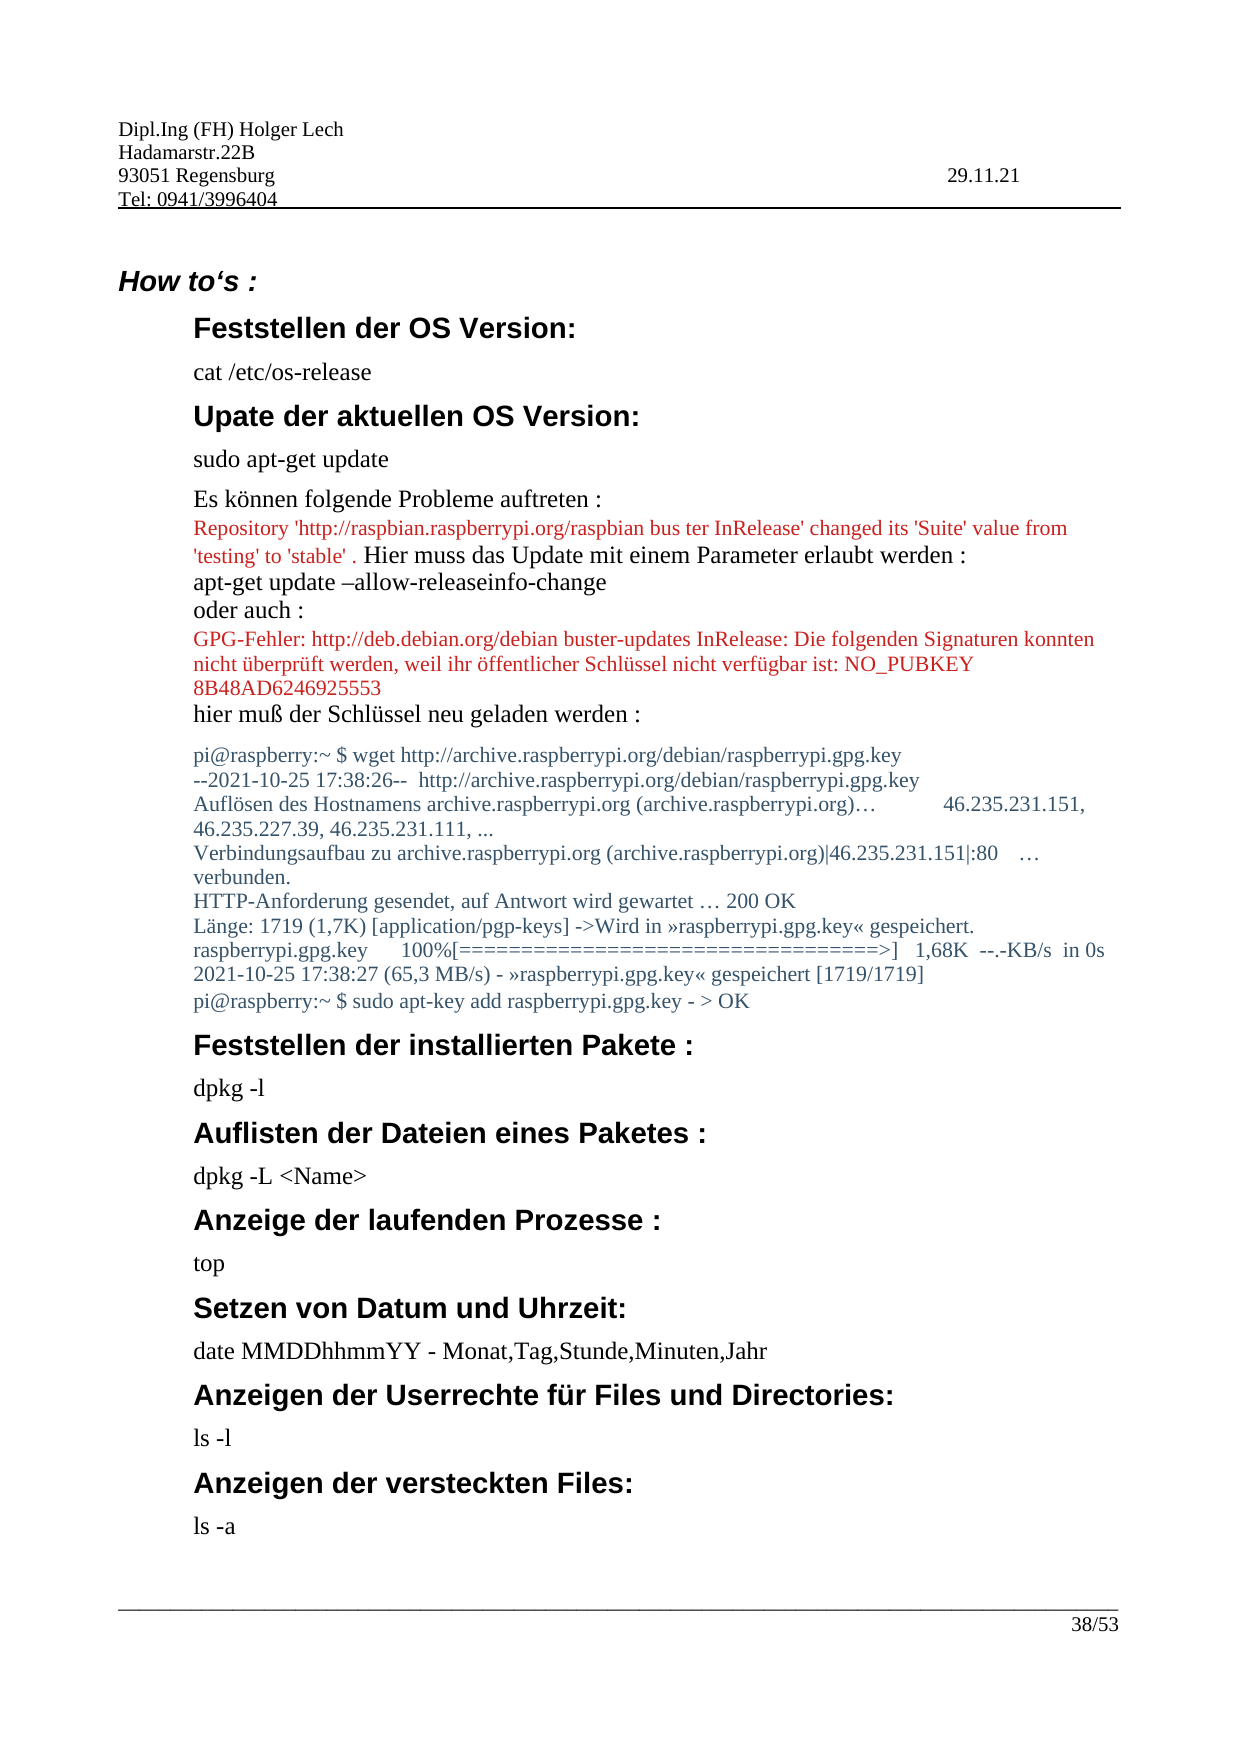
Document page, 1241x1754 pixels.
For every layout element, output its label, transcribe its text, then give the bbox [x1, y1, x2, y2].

text sudo apt-get update [118, 445, 1122, 473]
text dpkg -l [118, 1074, 1122, 1102]
text cat /etc/os-release [118, 358, 1122, 385]
subtitle How to‘s : [118, 265, 1122, 298]
subtitle Feststellen der installierten Pakete : [118, 1029, 1122, 1062]
subtitle Anzeigen der versteckten Files: [118, 1467, 1122, 1500]
text pi@raspberry:~ $ wget http://archive.raspberrypi.org/debian/raspberrypi.gpg.key --2021-10-25 17:38:26-- http://archive.raspberrypi.org/debian/raspberrypi.gpg.key Auflösen des Hostnamens archive.raspberrypi.org (archive.raspberrypi.org)… 46.235.231.151, 46.235.227.39, 46.235.231.111, ... Verbindungsaufbau zu archive.raspberrypi.org (archive.raspberrypi.org)|46.235.231.151|:80 … verbunden. HTTP-Anforderung gesendet, auf Antwort wird gewartet … 200 OK Länge: 1719 (1,7K) [application/pgp-keys] ->Wird in »raspberrypi.gpg.key« gespeichert. raspberrypi.gpg.key 100%[==================================>] 1,68K --.-KB/s in 0s 2021-10-25 17:38:27 (65,3 MB/s) - »raspberrypi.gpg.key« gespeichert [1719/1719] pi@raspberry:~ $ sudo apt-key add raspberrypi.gpg.key - > OK [118, 740, 1122, 1014]
subtitle Upate der aktuellen OS Version: [118, 400, 1122, 433]
text date MMDDhhmmYY - Monat,Tag,Stunde,Minuten,Jahr [118, 1337, 1122, 1365]
subtitle Feststellen der OS Version: [118, 312, 1122, 345]
text top [118, 1249, 1122, 1277]
subtitle Setzen von Datum und Uhrzeit: [118, 1292, 1122, 1324]
text Es können folgende Probleme auftreten : Repository 'http://raspbian.raspberrypi.org/raspbian bus ter InRelease' changed its 'Suite' value from 'testing' to 'stable' . Hier muss das Update mit einem Parameter erlaubt werden : apt-get update –allow-releaseinfo-change oder auch : GPG-Fehler: http://deb.debian.org/debian buster-updates InRelease: Die folgenden Signaturen konnten nicht überprüft werden, weil ihr öffentlicher Schlüssel nicht verfügbar ist: NO_PUBKEY 8B48AD6246925553 hier muß der Schlüssel neu geladen werden : [118, 485, 1122, 728]
subtitle Anzeige der laufenden Prozesse : [118, 1204, 1122, 1237]
text dpkg -L <Name> [118, 1162, 1122, 1189]
text ls -a [118, 1512, 1122, 1540]
subtitle Auflisten der Dateien eines Paketes : [118, 1116, 1122, 1149]
text ls -l [118, 1424, 1122, 1452]
subtitle Anzeigen der Userrechte für Files und Directories: [118, 1379, 1122, 1412]
